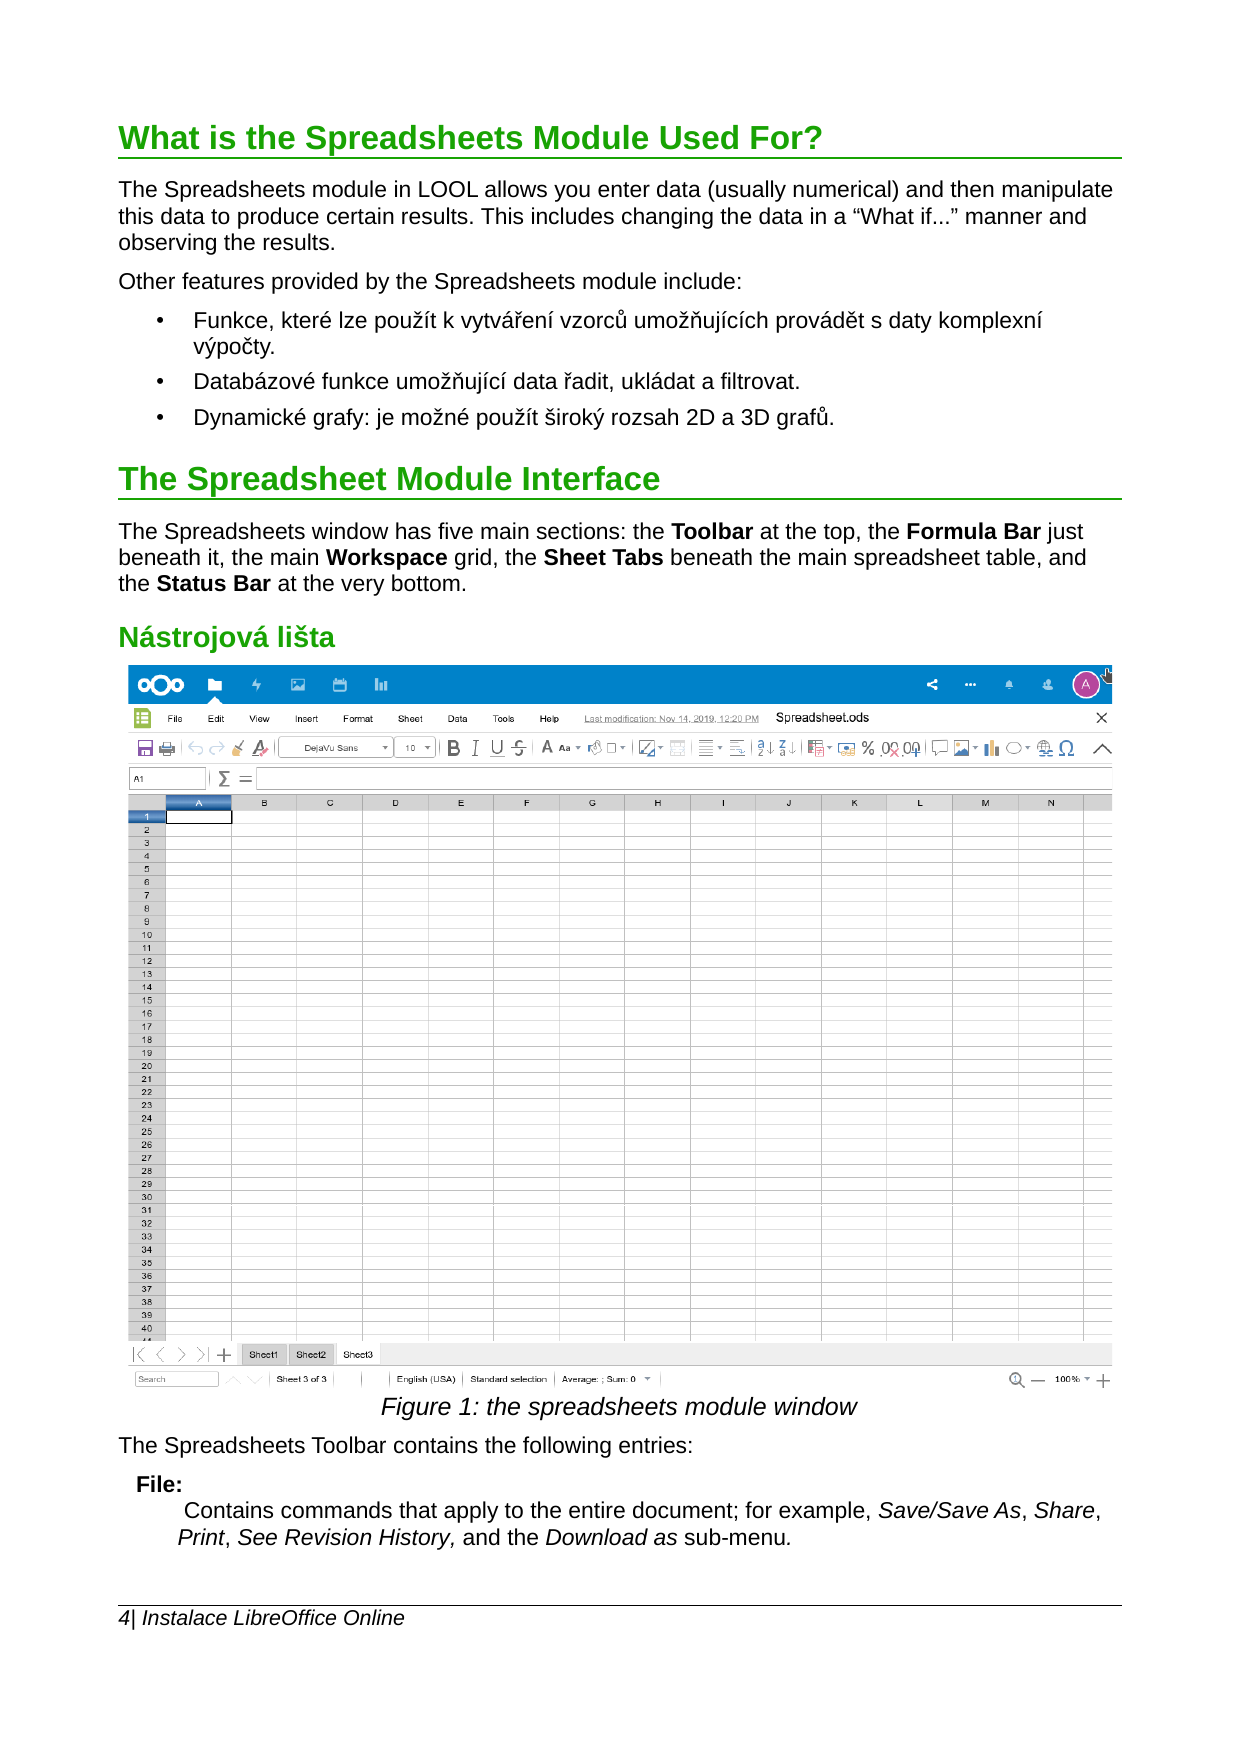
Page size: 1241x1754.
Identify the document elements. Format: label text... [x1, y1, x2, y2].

list Funkce, které lze použít k vytváření vzorců umožňujících provádět s daty komplexní výpočty. [156, 307, 1122, 359]
text Contains commands that apply to the entire document; for example, Save/Save As, Share, Print, See Revision History, and the Download as sub-menu. [177, 1497, 1122, 1550]
text File: [136, 1471, 1122, 1497]
list Other features provided by the Spreadsheets module include: [118, 268, 1122, 294]
text Figure 1: the spreadsheets module window [118, 1392, 1122, 1420]
picture [128, 665, 1113, 1392]
subtitle What is the Spreadsheets Module Used For? [118, 118, 1122, 157]
subtitle The Spreadsheet Module Interface [118, 459, 1122, 498]
list Databázové funkce umožňující data řadit, ukládat a filtrovat. [156, 368, 1122, 395]
list Dynamické grafy: je možné použít široký rozsah 2D a 3D grafů. [156, 403, 1122, 430]
subtitle Nástrojová lišta [118, 620, 1122, 654]
text The Spreadsheets Toolbar contains the following entries: [118, 1432, 1122, 1458]
text The Spreadsheets module in LOOL allows you enter data (usually numerical) and then manipulate this data to produce certain results. This includes changing the data in a “What if...” manner and observing the results. [118, 176, 1122, 255]
text The Spreadsheets window has five main sections: the Toolbar at the top, the Formula Bar just beneath it, the main Workspace grid, the Sheet Tabs beneath the main spreadsheet table, and the Status Bar at the very bottom. [118, 518, 1122, 597]
